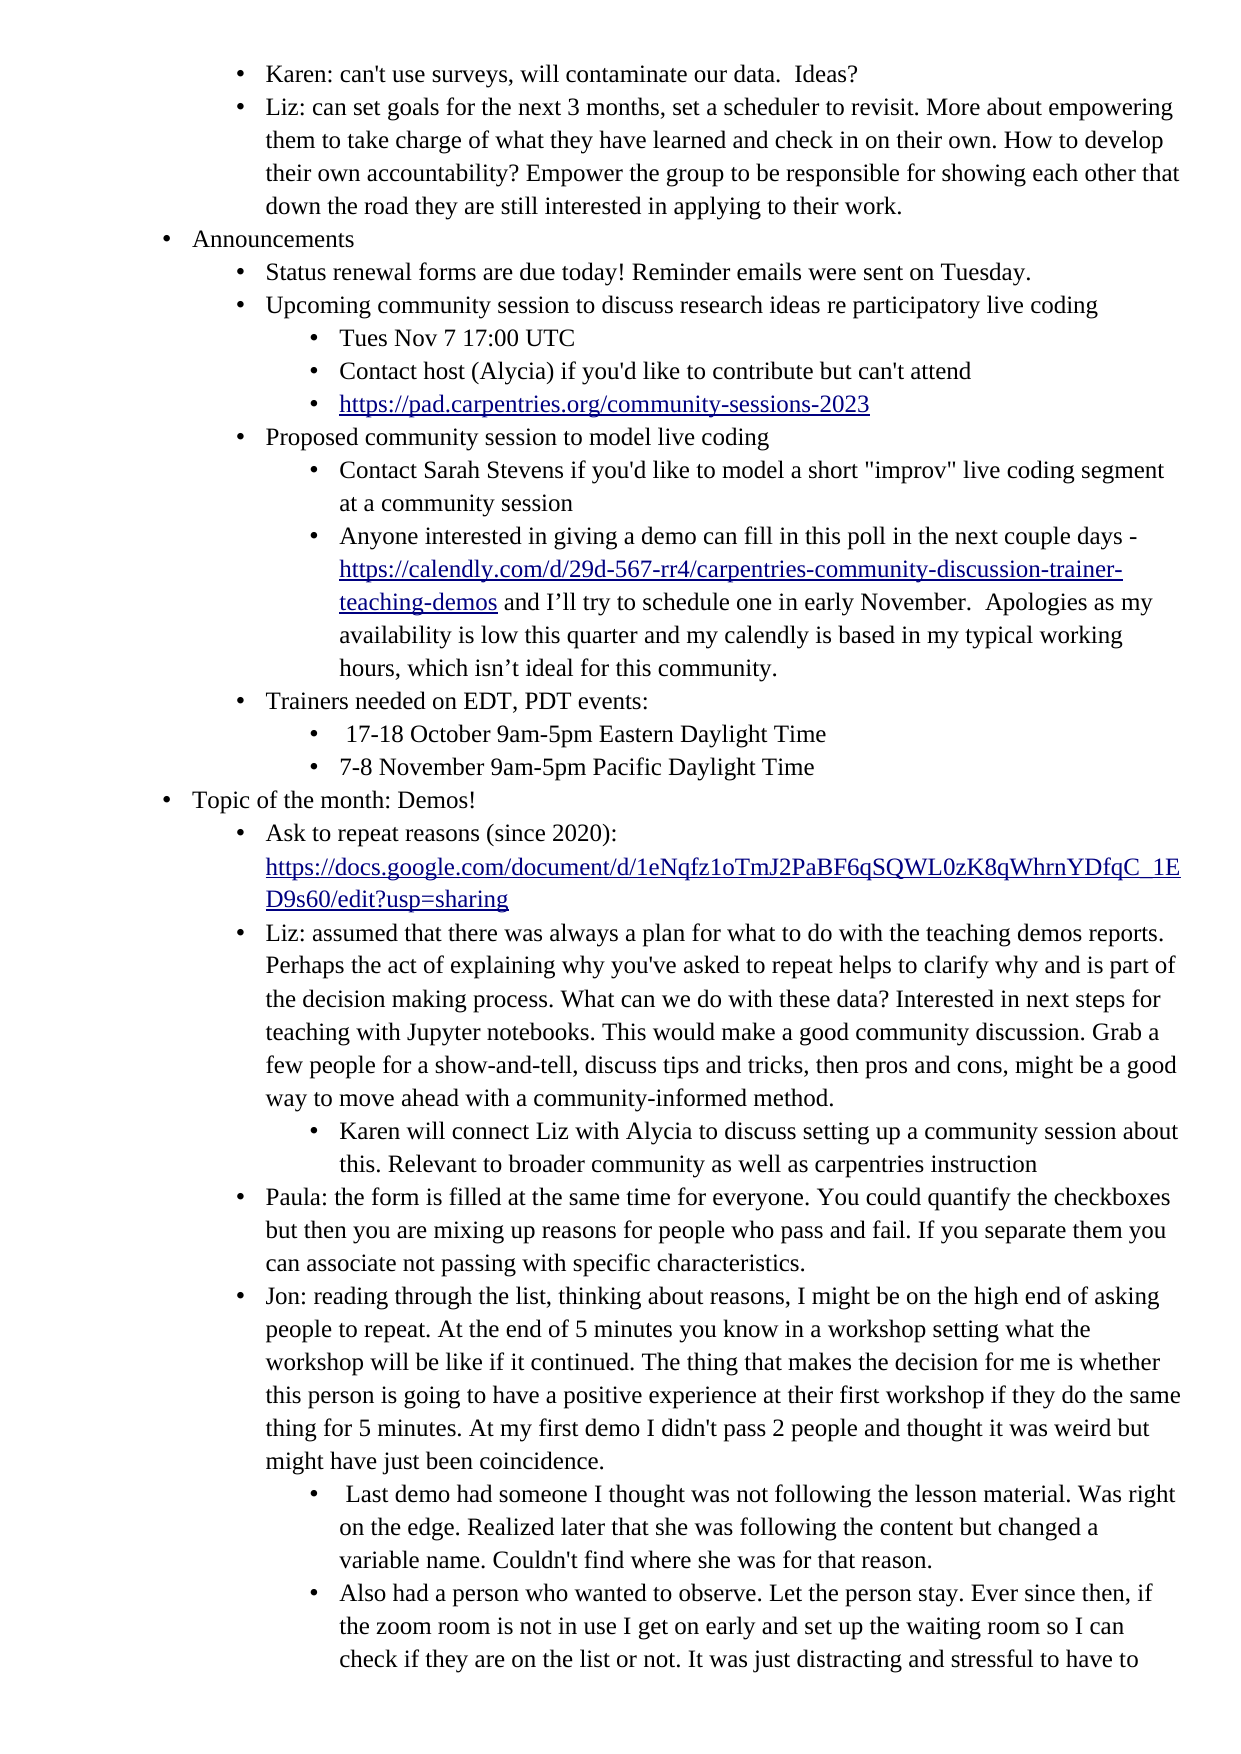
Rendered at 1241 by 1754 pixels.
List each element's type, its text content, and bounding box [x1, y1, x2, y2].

list Ask to repeat reasons (since 2020): https://docs.google.com/document/d/1eNqfz1oTmJ2PaBF6qSQWL0zK8qWhrnYDfqC_1ED9s60/edit?usp=sharing [236, 818, 1181, 913]
list Contact Sarah Stevens if you'd like to model a short "improv" live coding segment at a community session [309, 455, 1181, 517]
list Also had a person who wanted to observe. Let the person stay. Ever since then, if the zoom room is not in use I get on early and set up the waiting room so I can check if they are on the list or not. It was just distracting and stressful to have to [309, 1578, 1181, 1673]
list Topic of the month: Demos! [162, 786, 1181, 814]
list Karen: can't use surveys, will contaminate our data. Ideas? [236, 59, 1181, 88]
list Jon: reading through the list, thinking about reasons, I might be on the high end of asking people to repeat. At the end of 5 minutes you know in a workshop setting what the workshop will be like if it continued. The thing that makes the decision for me is whether this person is going to have a positive experience at their first workshop if they do the same thing for 5 minutes. At my first demo I didn't pass 2 people and thought it was weird but might have just been coincidence. [236, 1281, 1181, 1475]
list https://pad.carpentries.org/community-sessions-2023 [309, 389, 1181, 418]
list 17-18 October 9am-5pm Eastern Daylight Time [309, 719, 1181, 748]
list Trainers needed on EDT, PDT events: [236, 686, 1181, 715]
list Status renewal forms are due today! Reminder emails were sent on Tuesday. [236, 257, 1181, 286]
list Liz: can set goals for the next 3 months, set a scheduler to revisit. More about empowering them to take charge of what they have learned and check in on their own. How to develop their own accountability? Empower the group to be responsible for showing each other that down the road they are still interested in applying to their work. [236, 92, 1181, 220]
list Tues Nov 7 17:00 UTC [309, 323, 1181, 352]
list Contact host (Alycia) if you'd like to contribute but can't attend [309, 356, 1181, 385]
list Announcements [162, 224, 1181, 253]
list Upcoming community session to discuss research ideas re participatory live coding [236, 290, 1181, 319]
list Anyone interested in giving a demo can fill in this poll in the next couple days - https://calendly.com/d/29d-567-rr4/carpentries-community-discussion-trainer-teaching-demos and I’ll try to schedule one in early November. Apologies as my availability is low this quarter and my calendly is based in my typical working hours, which isn’t ideal for this community. [309, 521, 1181, 682]
list Paula: the form is filled at the same time for everyone. You could quantify the checkboxes but then you are mixing up reasons for people who pass and fail. If you separate them you can associate not passing with specific characteristics. [236, 1182, 1181, 1277]
list Last demo had someone I thought was not following the lesson material. Was right on the edge. Realized later that she was following the content but changed a variable name. Couldn't find where she was for that reason. [309, 1479, 1181, 1574]
list Liz: assumed that there was always a plan for what to do with the teaching demos reports. Perhaps the act of explaining why you've asked to repeat helps to clarify why and is part of the decision making process. What can we do with these data? Interested in next steps for teaching with Jupyter notebooks. This would make a good community discussion. Grab a few people for a show-and-tell, discuss tips and tricks, then pros and cons, might be a good way to move ahead with a community-informed method. [236, 918, 1181, 1111]
list Karen will connect Liz with Alycia to discuss setting up a community session about this. Relevant to broader community as well as carpentries instruction [309, 1116, 1181, 1177]
list 7-8 November 9am-5pm Pacific Daylight Time [309, 752, 1181, 781]
list Proposed community session to model live coding [236, 422, 1181, 451]
